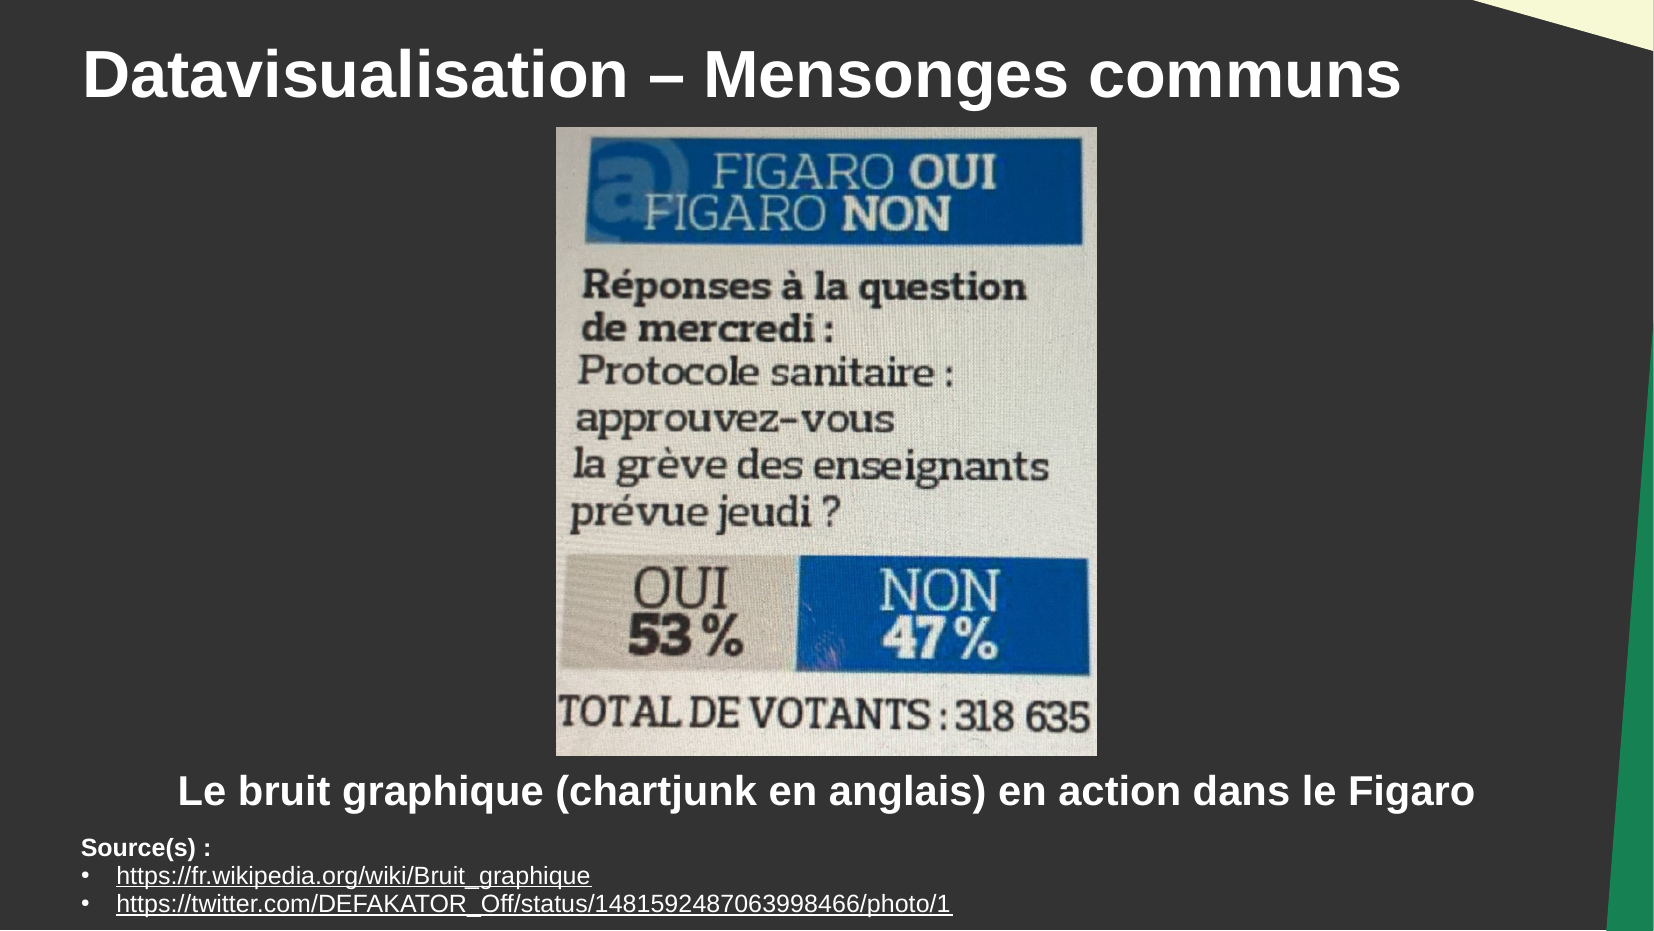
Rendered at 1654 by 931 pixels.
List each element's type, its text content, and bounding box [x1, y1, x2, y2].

text_box Source(s) : https://fr.wikipedia.org/wiki/Bruit_graphique https://twitter.com/DEFAKATOR_Off/status/1481592487063998466/photo/1 [66, 826, 1483, 931]
text_box [1606, 313, 1654, 931]
title Le bruit graphique (chartjunk en anglais) en action dans le Figaro [31, 767, 1622, 815]
picture [556, 127, 1097, 756]
title Datavisualisation – Mensonges communs [82, 37, 1571, 122]
text_box [1472, 0, 1654, 52]
